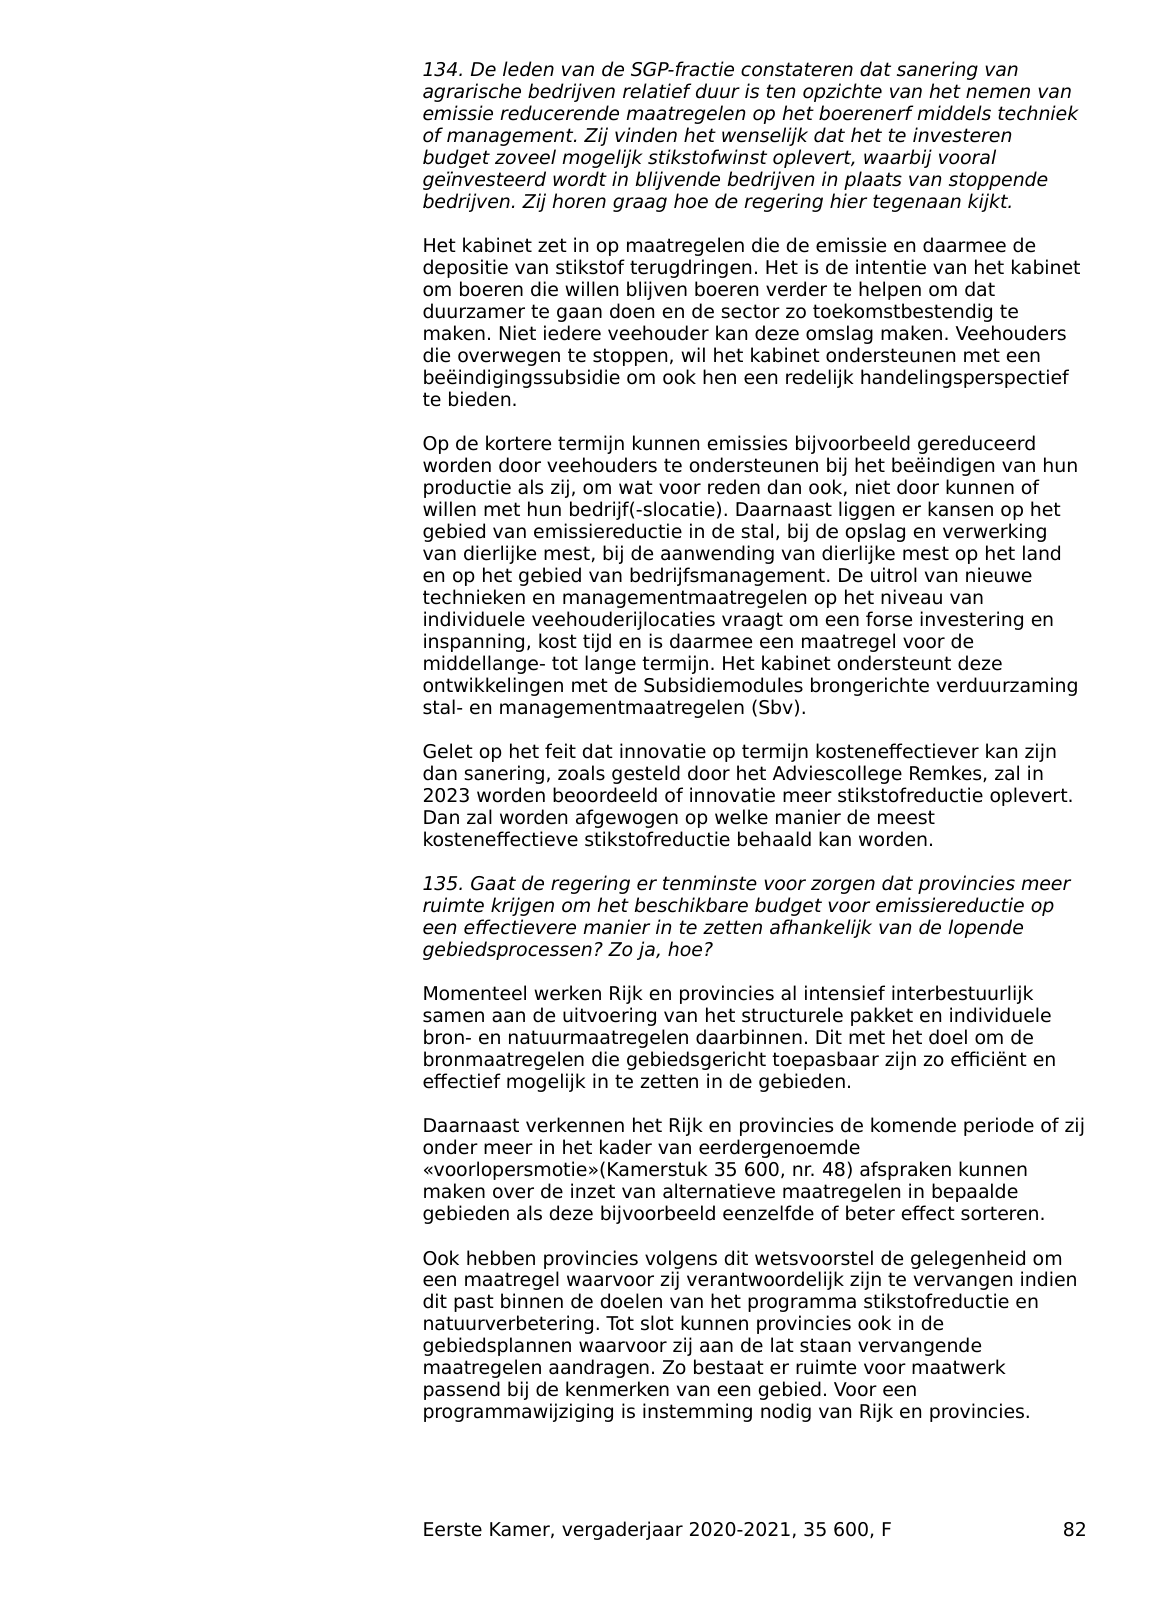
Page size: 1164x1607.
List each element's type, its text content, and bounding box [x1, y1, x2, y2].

text Momenteel werken Rijk en provincies al intensief interbestuurlijk samen aan de uitvoering van het structurele pakket en individuele bron- en natuurmaatregelen daarbinnen. Dit met het doel om de bronmaatregelen die gebiedsgericht toepasbaar zijn zo efficiënt en effectief mogelijk in te zetten in de gebieden. [422, 983, 1087, 1093]
text Daarnaast verkennen het Rijk en provincies de komende periode of zij onder meer in het kader van eerdergenoemde «voorlopersmotie»(Kamerstuk 35 600, nr. 48) afspraken kunnen maken over de inzet van alternatieve maatregelen in bepaalde gebieden als deze bijvoorbeeld eenzelfde of beter effect sorteren. [422, 1115, 1087, 1225]
text Het kabinet zet in op maatregelen die de emissie en daarmee de depositie van stikstof terugdringen. Het is de intentie van het kabinet om boeren die willen blijven boeren verder te helpen om dat duurzamer te gaan doen en de sector zo toekomstbestendig te maken. Niet iedere veehouder kan deze omslag maken. Veehouders die overwegen te stoppen, wil het kabinet ondersteunen met een beëindigingssubsidie om ook hen een redelijk handelingsperspectief te bieden. [422, 235, 1087, 411]
text Op de kortere termijn kunnen emissies bijvoorbeeld gereduceerd worden door veehouders te ondersteunen bij het beëindigen van hun productie als zij, om wat voor reden dan ook, niet door kunnen of willen met hun bedrijf(-slocatie). Daarnaast liggen er kansen op het gebied van emissiereductie in de stal, bij de opslag en verwerking van dierlijke mest, bij de aanwending van dierlijke mest op het land en op het gebied van bedrijfsmanagement. De uitrol van nieuwe technieken en managementmaatregelen op het niveau van individuele veehouderijlocaties vraagt om een forse investering en inspanning, kost tijd en is daarmee een maatregel voor de middellange- tot lange termijn. Het kabinet ondersteunt deze ontwikkelingen met de Subsidiemodules brongerichte verduurzaming stal- en managementmaatregelen (Sbv). [422, 433, 1087, 719]
text Ook hebben provincies volgens dit wetsvoorstel de gelegenheid om een maatregel waarvoor zij verantwoordelijk zijn te vervangen indien dit past binnen de doelen van het programma stikstofreductie en natuurverbetering. Tot slot kunnen provincies ook in de gebiedsplannen waarvoor zij aan de lat staan vervangende maatregelen aandragen. Zo bestaat er ruimte voor maatwerk passend bij de kenmerken van een gebied. Voor een programmawijziging is instemming nodig van Rijk en provincies. [422, 1247, 1087, 1423]
text 134. De leden van de SGP-fractie constateren dat sanering van agrarische bedrijven relatief duur is ten opzichte van het nemen van emissie reducerende maatregelen op het boerenerf middels techniek of management. Zij vinden het wenselijk dat het te investeren budget zoveel mogelijk stikstofwinst oplevert, waarbij vooral geïnvesteerd wordt in blijvende bedrijven in plaats van stoppende bedrijven. Zij horen graag hoe de regering hier tegenaan kijkt. [422, 59, 1087, 213]
text 135. Gaat de regering er tenminste voor zorgen dat provincies meer ruimte krijgen om het beschikbare budget voor emissiereductie op een effectievere manier in te zetten afhankelijk van de lopende gebiedsprocessen? Zo ja, hoe? [422, 873, 1087, 961]
text Gelet op het feit dat innovatie op termijn kosteneffectiever kan zijn dan sanering, zoals gesteld door het Adviescollege Remkes, zal in 2023 worden beoordeeld of innovatie meer stikstofreductie oplevert. Dan zal worden afgewogen op welke manier de meest kosteneffectieve stikstofreductie behaald kan worden. [422, 741, 1087, 851]
